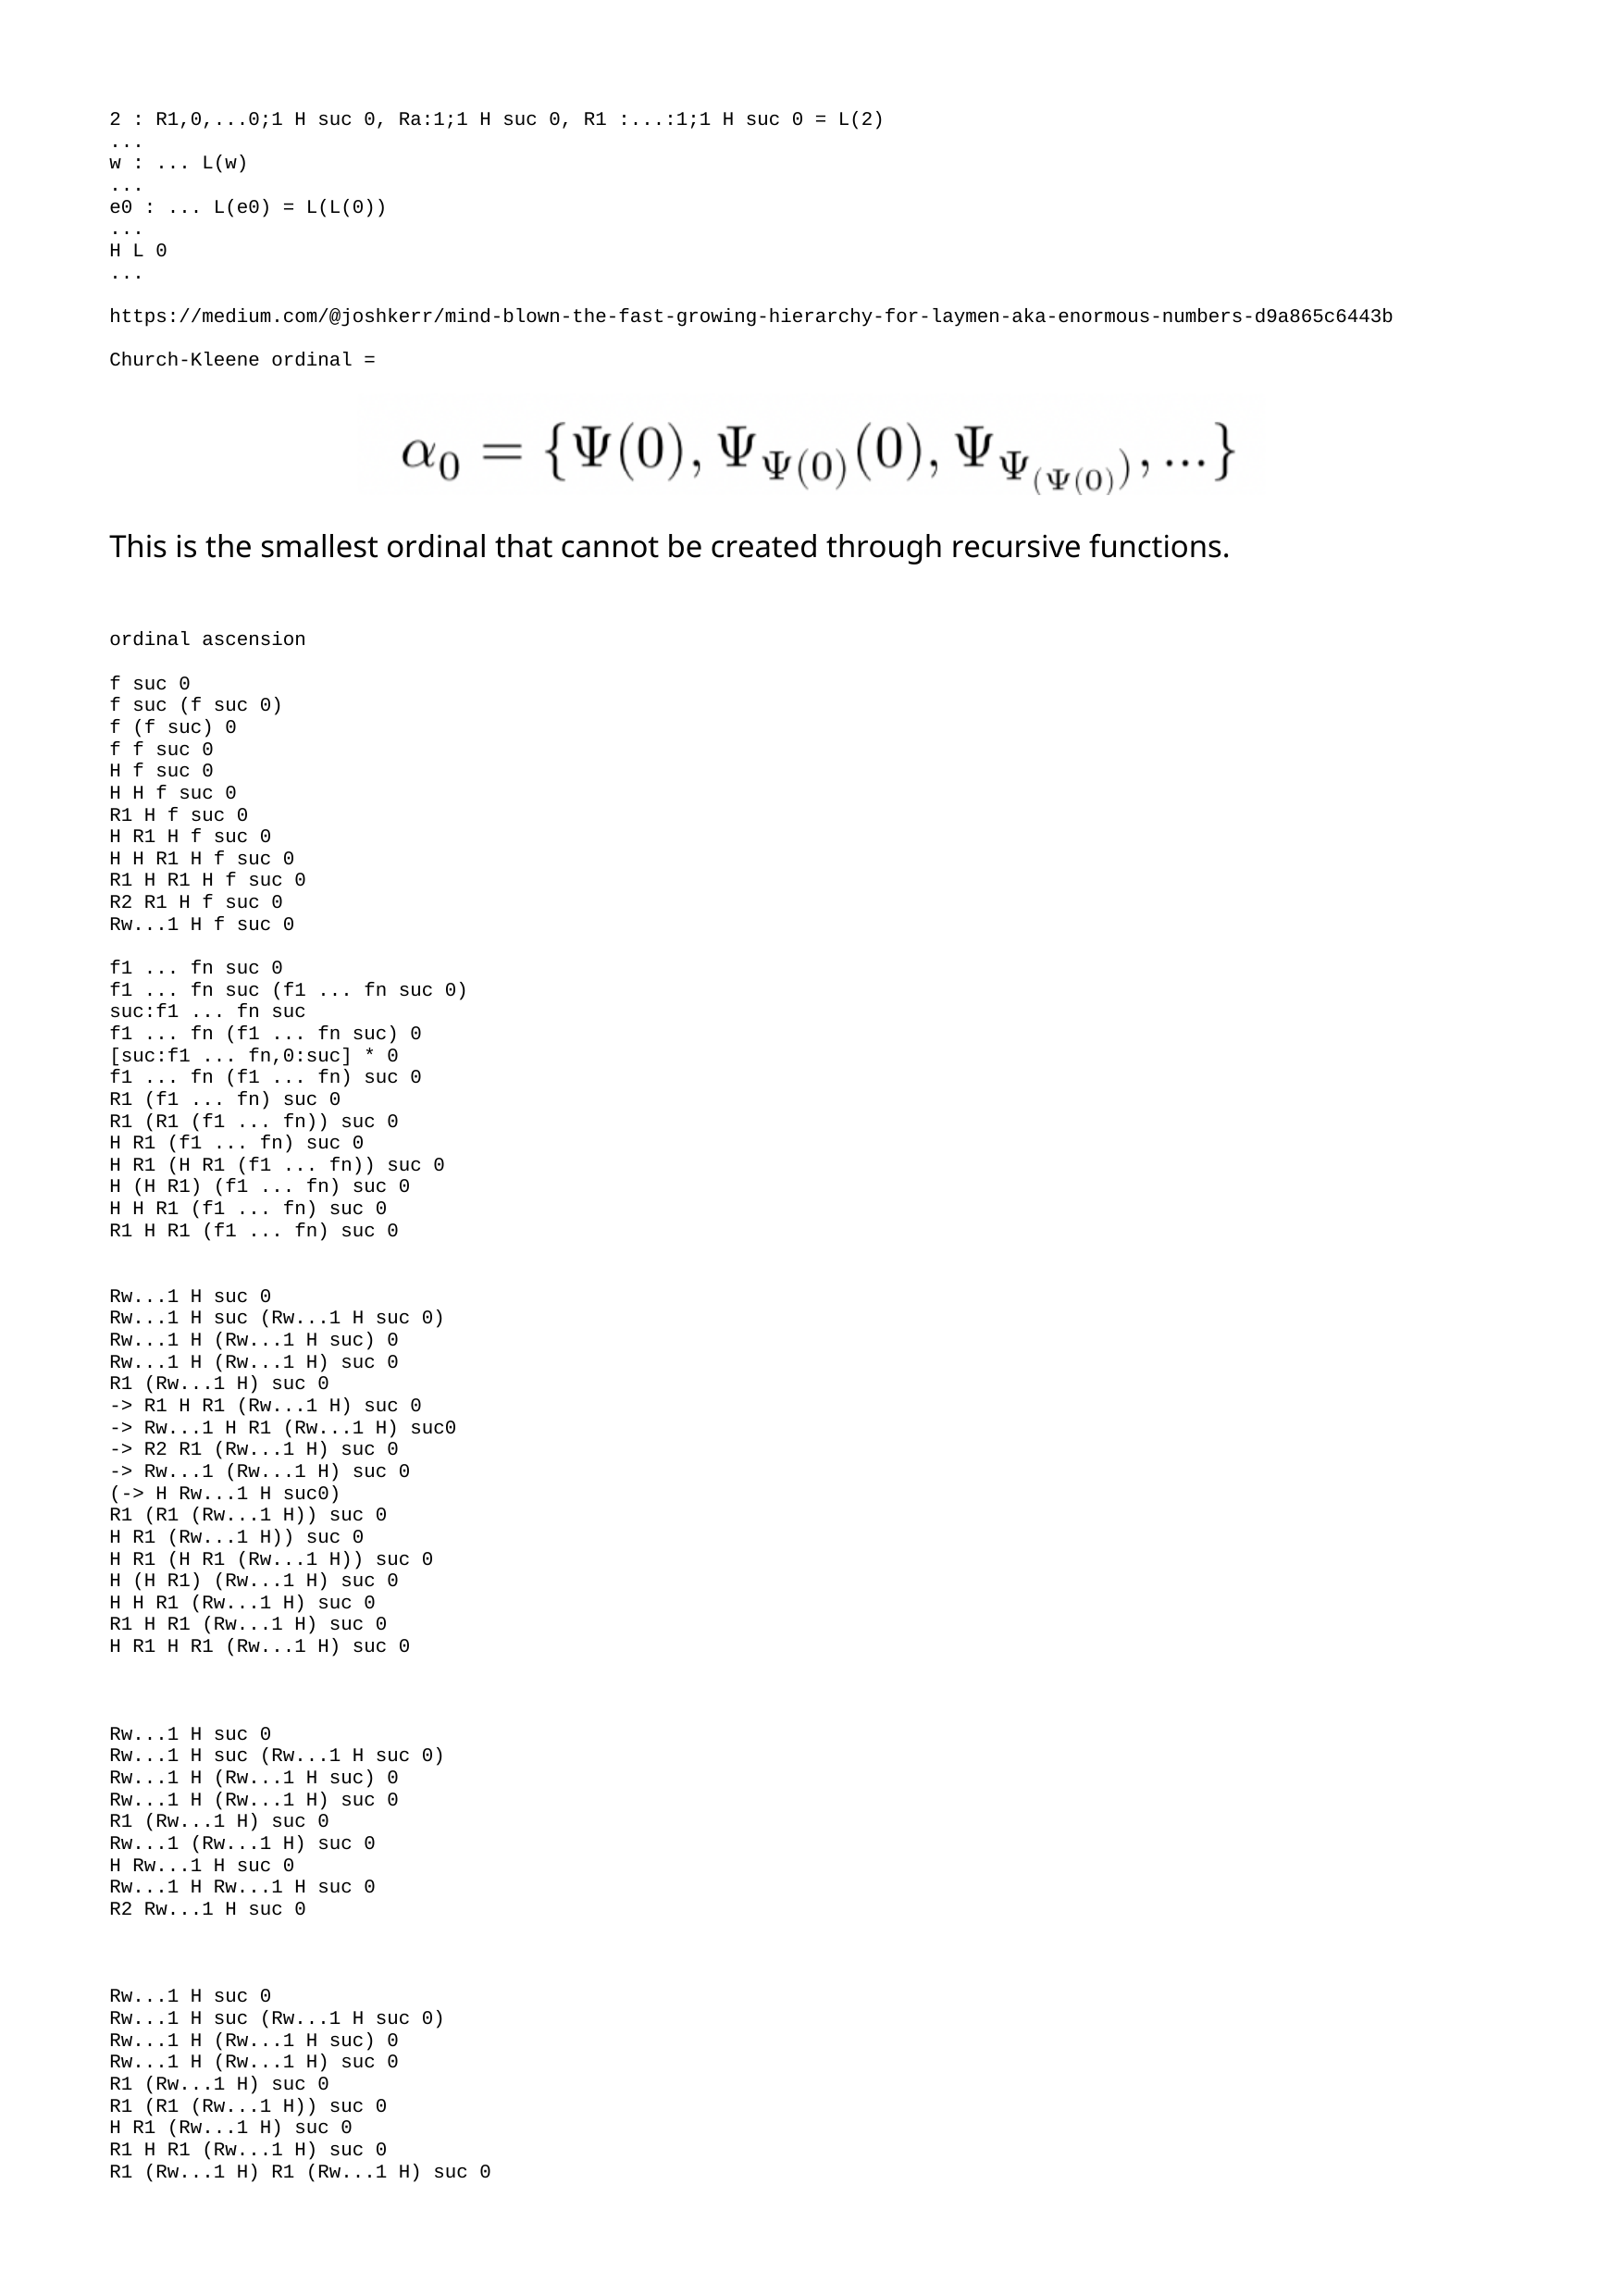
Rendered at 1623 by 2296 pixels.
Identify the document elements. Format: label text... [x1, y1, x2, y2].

text H R1 H R1 (Rw...1 H) suc 0 [109, 1636, 1514, 1658]
text R1 (R1 (Rw...1 H)) suc 0 [109, 1505, 1514, 1527]
text R1 (f1 ... fn) suc 0 [109, 1089, 1514, 1111]
text R1 H R1 H f suc 0 [109, 871, 1514, 892]
text Rw...1 H suc (Rw...1 H suc 0) [109, 1745, 1514, 1768]
text Rw...1 H (Rw...1 H suc) 0 [109, 1330, 1514, 1352]
text H f suc 0 [109, 761, 1514, 783]
text f f suc 0 [109, 739, 1514, 761]
text R1 (R1 (f1 ... fn)) suc 0 [109, 1111, 1514, 1133]
text w : ... L(w) [109, 153, 1514, 175]
text H (H R1) (Rw...1 H) suc 0 [109, 1570, 1514, 1593]
text H H R1 (f1 ... fn) suc 0 [109, 1198, 1514, 1221]
text R2 Rw...1 H suc 0 [109, 1899, 1514, 1921]
text Rw...1 H (Rw...1 H suc) 0 [109, 2030, 1514, 2052]
text Rw...1 H suc 0 [109, 1724, 1514, 1745]
text H R1 (H R1 (Rw...1 H)) suc 0 [109, 1548, 1514, 1570]
text R1 (Rw...1 H) suc 0 [109, 2074, 1514, 2096]
text f1 ... fn suc 0 [109, 958, 1514, 980]
text https://medium.com/@joshkerr/mind-blown-the-fast-growing-hierarchy-for-laymen-aka-enormous-numbers-d9a865c6443b [109, 306, 1514, 328]
text [suc:f1 ... fn,0:suc] * 0 [109, 1046, 1514, 1067]
text e0 : ... L(e0) = L(L(0)) [109, 197, 1514, 218]
text Church-Kleene ordinal = [109, 350, 1514, 372]
text ... [109, 263, 1514, 284]
text f1 ... fn (f1 ... fn suc) 0 [109, 1024, 1514, 1046]
text Rw...1 H f suc 0 [109, 914, 1514, 936]
text R1 H R1 (Rw...1 H) suc 0 [109, 2140, 1514, 2162]
text f suc 0 [109, 674, 1514, 695]
text Rw...1 H (Rw...1 H) suc 0 [109, 1352, 1514, 1373]
text Rw...1 H suc 0 [109, 1986, 1514, 2008]
text (-> H Rw...1 H suc0) [109, 1483, 1514, 1505]
text f1 ... fn (f1 ... fn) suc 0 [109, 1067, 1514, 1089]
text Rw...1 H suc (Rw...1 H suc 0) [109, 2008, 1514, 2030]
text H R1 (H R1 (f1 ... fn)) suc 0 [109, 1155, 1514, 1177]
text H L 0 [109, 241, 1514, 263]
text ordinal ascension [109, 629, 1514, 652]
text suc:f1 ... fn suc [109, 1001, 1514, 1024]
text R2 R1 H f suc 0 [109, 892, 1514, 914]
text H R1 (Rw...1 H) suc 0 [109, 2117, 1514, 2140]
text ... [109, 131, 1514, 153]
text Rw...1 (Rw...1 H) suc 0 [109, 1833, 1514, 1855]
text H H R1 H f suc 0 [109, 849, 1514, 871]
text f suc (f suc 0) [109, 695, 1514, 717]
text Rw...1 H suc 0 [109, 1286, 1514, 1308]
text R1 (Rw...1 H) R1 (Rw...1 H) suc 0 [109, 2162, 1514, 2183]
text R1 (Rw...1 H) suc 0 [109, 1811, 1514, 1833]
text ... [109, 218, 1514, 241]
text 2 : R1,0,...0;1 H suc 0, Ra:1;1 H suc 0, R1 :...:1;1 H suc 0 = L(2) [109, 109, 1514, 131]
picture [357, 393, 1266, 495]
text R1 H f suc 0 [109, 804, 1514, 826]
text H Rw...1 H suc 0 [109, 1855, 1514, 1877]
text H R1 (Rw...1 H)) suc 0 [109, 1527, 1514, 1548]
text H H R1 (Rw...1 H) suc 0 [109, 1593, 1514, 1614]
text -> R2 R1 (Rw...1 H) suc 0 [109, 1439, 1514, 1461]
text -> R1 H R1 (Rw...1 H) suc 0 [109, 1396, 1514, 1418]
text Rw...1 H suc (Rw...1 H suc 0) [109, 1308, 1514, 1330]
text R1 (R1 (Rw...1 H)) suc 0 [109, 2096, 1514, 2117]
text H (H R1) (f1 ... fn) suc 0 [109, 1177, 1514, 1198]
text This is the smallest ordinal that cannot be created through recursive functions. [109, 525, 1514, 566]
text R1 H R1 (Rw...1 H) suc 0 [109, 1614, 1514, 1636]
text H R1 H f suc 0 [109, 826, 1514, 849]
text R1 (Rw...1 H) suc 0 [109, 1373, 1514, 1396]
text ... [109, 175, 1514, 197]
text Rw...1 H (Rw...1 H) suc 0 [109, 1790, 1514, 1811]
text f (f suc) 0 [109, 717, 1514, 739]
text Rw...1 H (Rw...1 H suc) 0 [109, 1768, 1514, 1790]
text -> Rw...1 H R1 (Rw...1 H) suc0 [109, 1418, 1514, 1439]
text Rw...1 H (Rw...1 H) suc 0 [109, 2052, 1514, 2074]
text Rw...1 H Rw...1 H suc 0 [109, 1877, 1514, 1899]
text H R1 (f1 ... fn) suc 0 [109, 1133, 1514, 1155]
text -> Rw...1 (Rw...1 H) suc 0 [109, 1461, 1514, 1483]
text R1 H R1 (f1 ... fn) suc 0 [109, 1221, 1514, 1242]
text f1 ... fn suc (f1 ... fn suc 0) [109, 980, 1514, 1001]
text H H f suc 0 [109, 783, 1514, 804]
